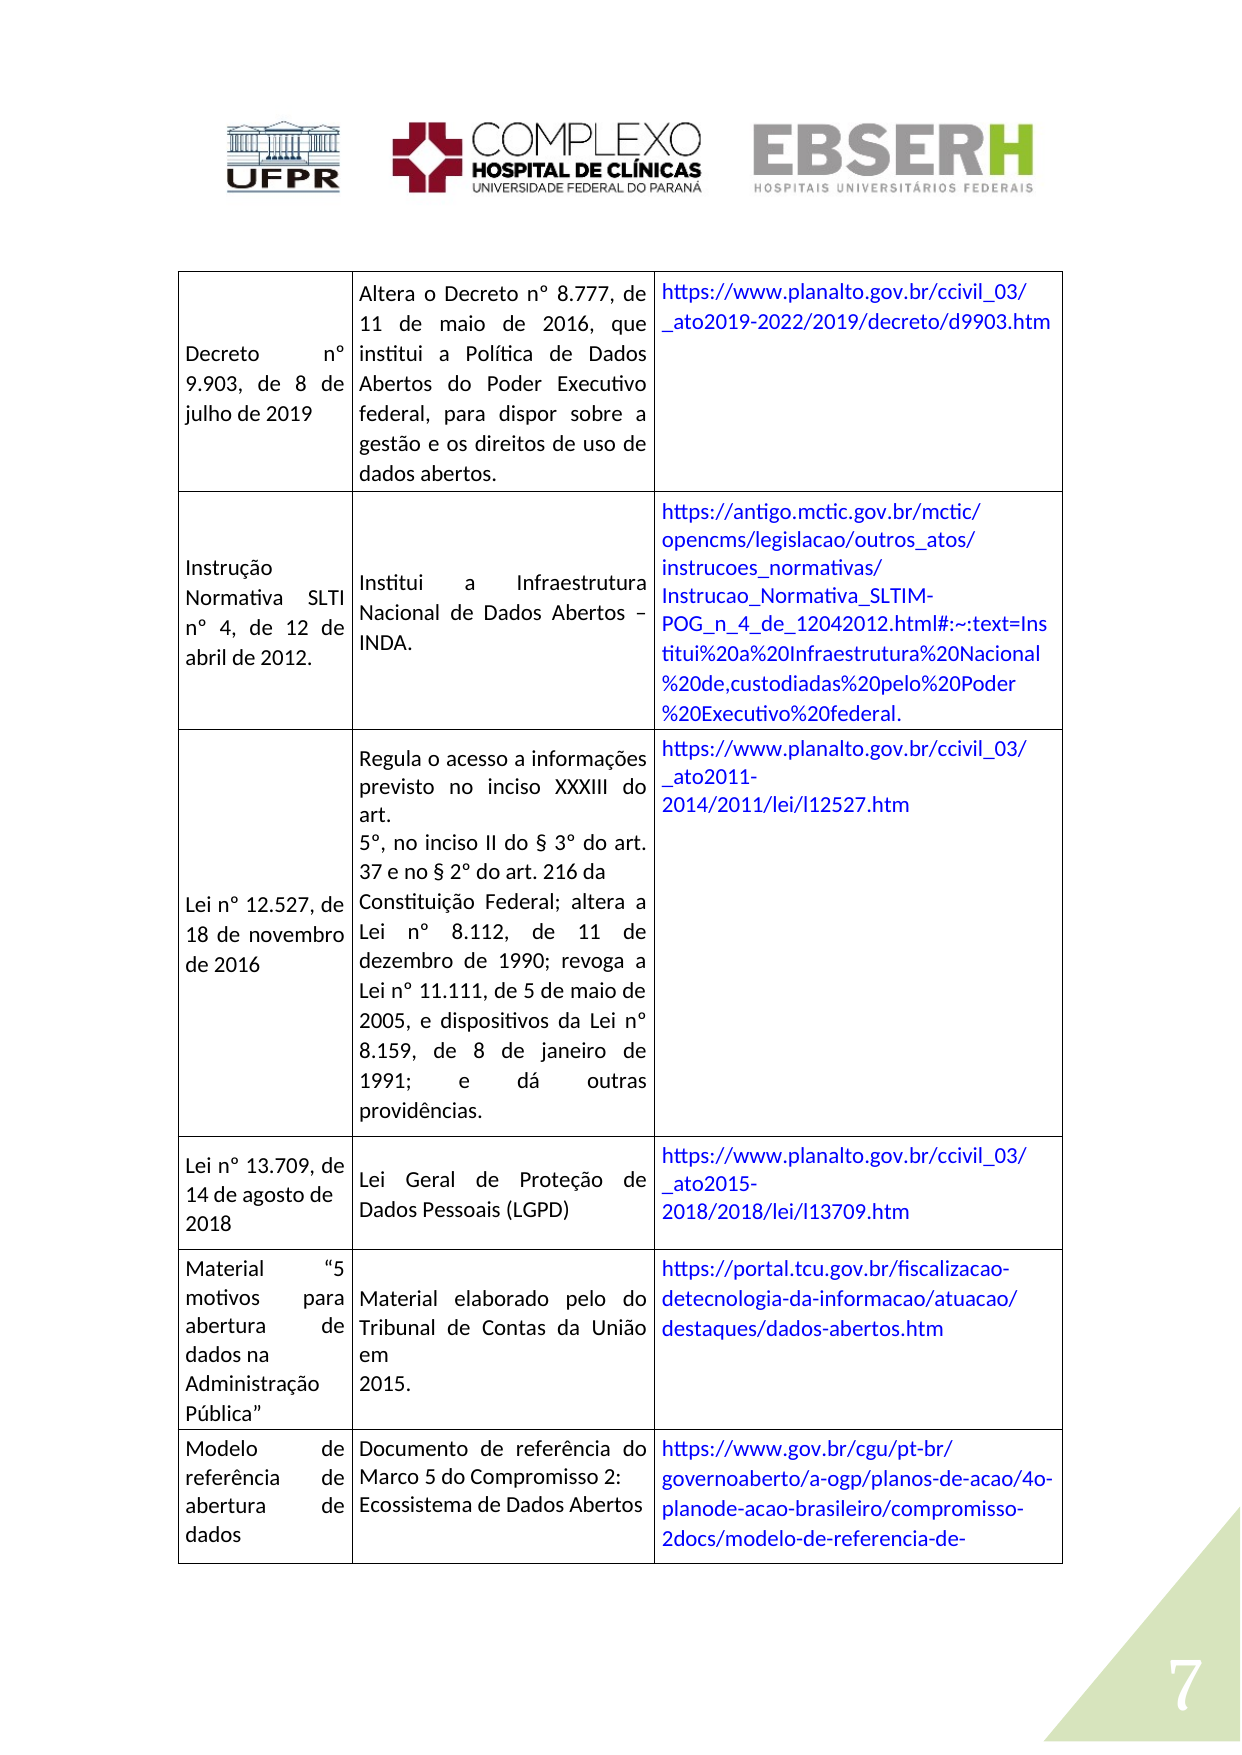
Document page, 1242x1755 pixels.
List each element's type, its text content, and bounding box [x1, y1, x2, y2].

table_cell Documento de referência do Marco 5 do Compromisso 2: Ecossistema de Dados Abertos [353, 1430, 654, 1563]
table_header Decreto nº 9.903, de 8 de julho de 2019 [179, 272, 352, 491]
table_cell Instrução Normativa SLTI nº 4, de 12 de abril de 2012. [179, 492, 352, 728]
table_cell https://www.gov.br/cgu/pt-br/governoaberto/a-ogp/planos-de-acao/4o-planode-acao-brasileiro/compromisso-2docs/modelo-de-referencia-de- [655, 1430, 1062, 1563]
table_cell Institui a Infraestrutura Nacional de Dados Abertos – INDA. [353, 492, 654, 728]
table_cell Regula o acesso a informações previsto no inciso XXXIII do art. 5º, no inciso II do § 3º do art. 37 e no § 2º do art. 216 da Constituição Federal; altera a Lei nº 8.112, de 11 de dezembro de 1990; revoga a Lei nº 11.111, de 5 de maio de 2005, e dispositivos da Lei nº 8.159, de 8 de janeiro de 1991; e dá outras providências. [353, 730, 654, 1136]
table_cell Lei Geral de Proteção de Dados Pessoais (LGPD) [353, 1137, 654, 1249]
table_cell Material elaborado pelo do Tribunal de Contas da União em 2015. [353, 1250, 654, 1428]
table_cell Lei nº 13.709, de 14 de agosto de 2018 [179, 1137, 352, 1249]
table_cell https://www.planalto.gov.br/ccivil_03/_ato2015- 2018/2018/lei/l13709.htm [655, 1137, 1062, 1249]
table_header https://www.planalto.gov.br/ccivil_03/_ato2019-2022/2019/decreto/d9903.htm [655, 272, 1062, 491]
table_cell https://www.planalto.gov.br/ccivil_03/_ato2011- 2014/2011/lei/l12527.htm [655, 730, 1062, 1136]
table_cell Material “5 motivos para abertura de dados na Administração Pública” [179, 1250, 352, 1428]
table_cell Lei nº 12.527, de 18 de novembro de 2016 [179, 730, 352, 1136]
table_cell Modelo de referência de abertura de dados [179, 1430, 352, 1563]
table_cell https://antigo.mctic.gov.br/mctic/opencms/legislacao/outros_atos/instrucoes_normativas/Instrucao_Normativa_SLTIM- POG_n_4_de_12042012.html#:~:text=Institui%20a%20Infraestrutura%20Nacional%20de,custodiadas%20pelo%20Poder%20Executivo%20federal. [655, 492, 1062, 728]
table_cell https://portal.tcu.gov.br/fiscalizacao-detecnologia-da-informacao/atuacao/destaques/dados-abertos.htm [655, 1250, 1062, 1428]
table_header Altera o Decreto nº 8.777, de 11 de maio de 2016, que institui a Política de Dados Abertos do Poder Executivo federal, para dispor sobre a gestão e os direitos de uso de dados abertos. [353, 272, 654, 491]
